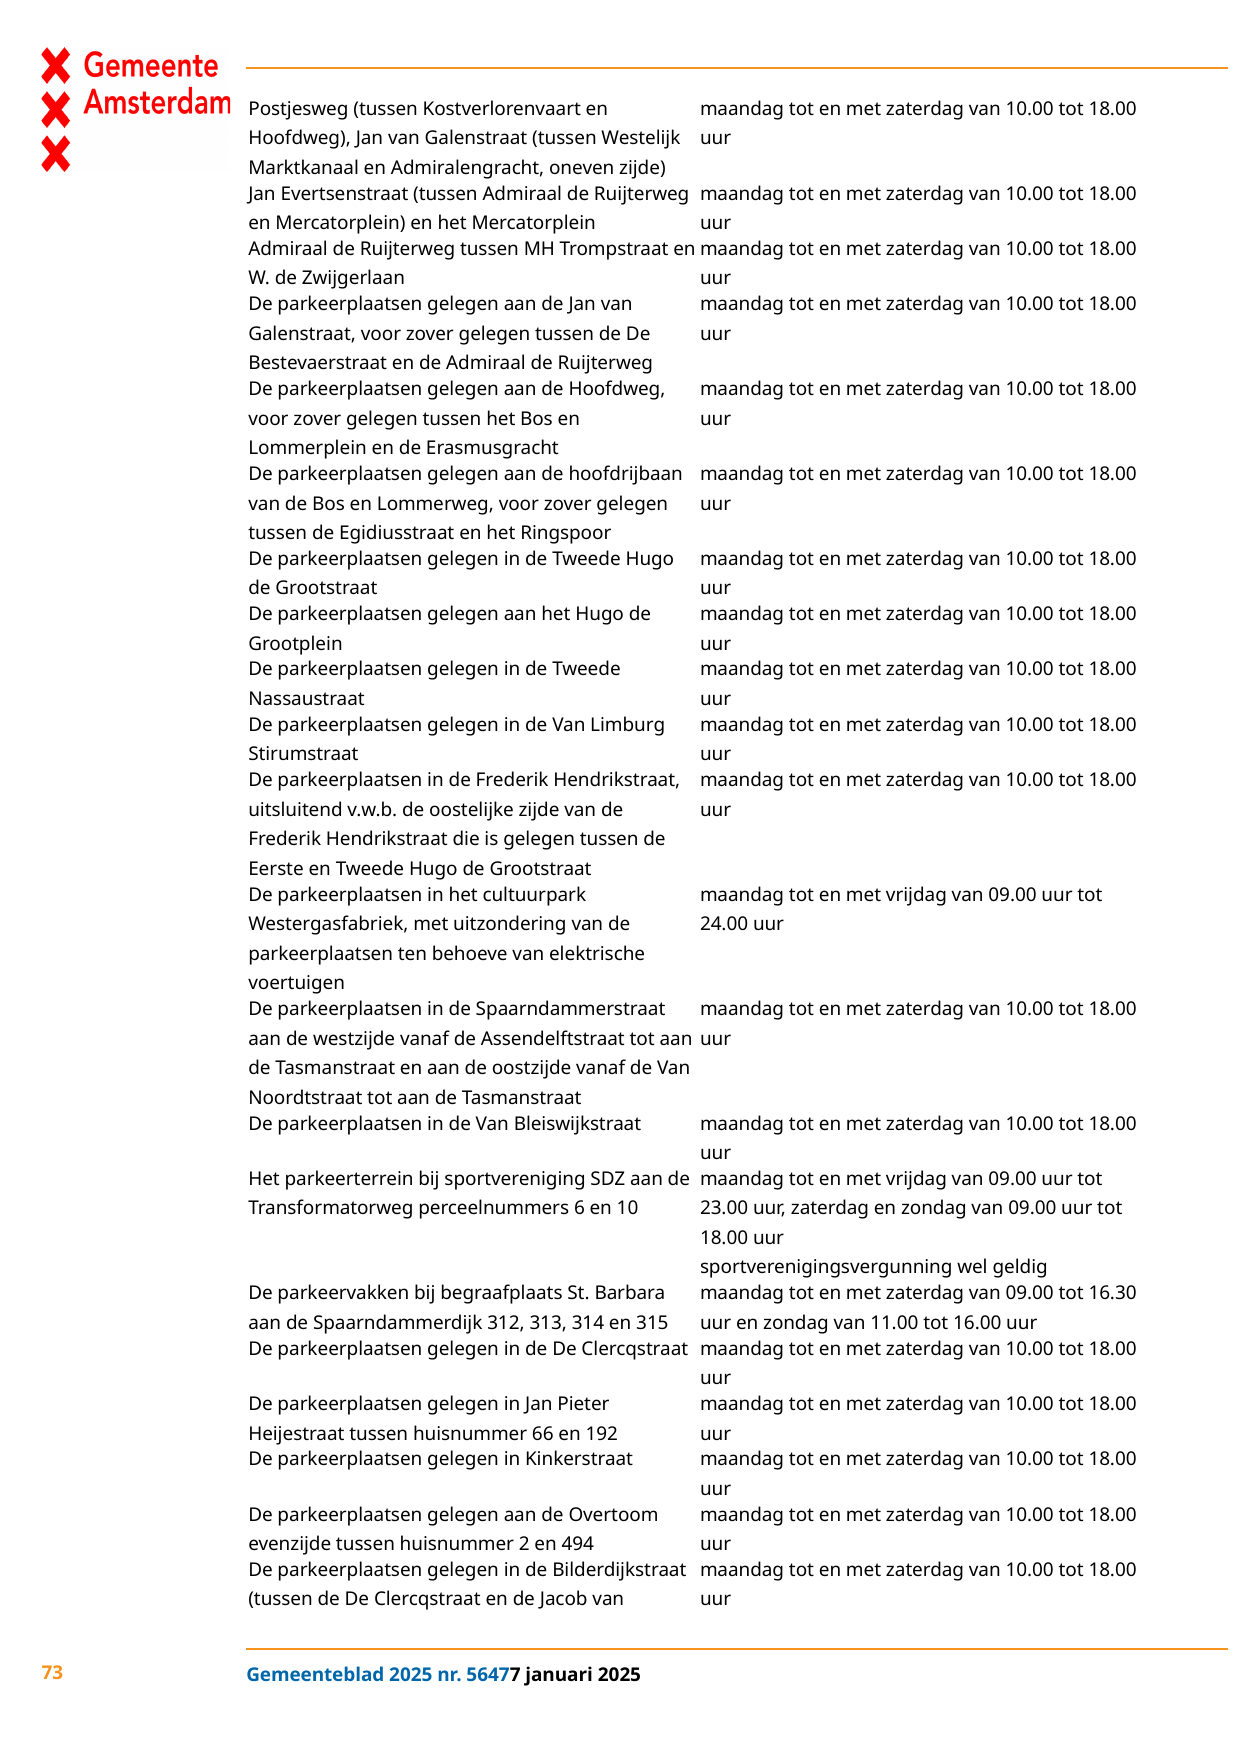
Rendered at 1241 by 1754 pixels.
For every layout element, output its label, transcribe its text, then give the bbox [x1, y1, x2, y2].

table_cell maandag tot en met zaterdag van 10.00 tot 18.00 uur [700, 375, 1152, 460]
table_cell De parkeerplaatsen gelegen aan het Hugo de Grootplein [248, 600, 700, 656]
table_cell maandag tot en met zaterdag van 10.00 tot 18.00 uur [700, 95, 1152, 180]
table_cell maandag tot en met zaterdag van 10.00 tot 18.00 uur [700, 180, 1152, 235]
table_cell maandag tot en met zaterdag van 10.00 tot 18.00 uur [700, 1501, 1152, 1556]
table_cell maandag tot en met vrijdag van 09.00 uur tot 24.00 uur [700, 881, 1152, 995]
table_cell De parkeerplaatsen in de Spaarndammerstraat aan de westzijde vanaf de Assendelftstraat tot aan de Tasmanstraat en aan de oostzijde vanaf de Van Noordtstraat tot aan de Tasmanstraat [248, 995, 700, 1110]
table_cell De parkeerplaatsen gelegen aan de hoofdrijbaan van de Bos en Lommerweg, voor zover gelegen tussen de Egidiusstraat en het Ringspoor [248, 460, 700, 545]
table_cell De parkeerplaatsen gelegen in de Bilderdijkstraat (tussen de De Clercqstraat en de Jacob van [248, 1556, 700, 1611]
table_cell Het parkeerterrein bij sportvereniging SDZ aan de Transformatorweg perceelnummers 6 en 10 [248, 1165, 700, 1279]
table_cell De parkeerplaatsen gelegen in Kinkerstraat [248, 1445, 700, 1501]
table_cell De parkeerplaatsen gelegen aan de Overtoom evenzijde tussen huisnummer 2 en 494 [248, 1501, 700, 1556]
table_cell De parkeerplaatsen gelegen in de De Clercqstraat [248, 1335, 700, 1390]
table_cell De parkeerplaatsen gelegen in de Tweede Hugo de Grootstraat [248, 545, 700, 600]
table_cell maandag tot en met zaterdag van 10.00 tot 18.00 uur [700, 235, 1152, 290]
table_cell De parkeerplaatsen gelegen in de Van Limburg Stirumstraat [248, 711, 700, 766]
table_cell De parkeerplaatsen in de Van Bleiswijkstraat [248, 1110, 700, 1165]
picture [41, 47, 231, 172]
table_cell De parkeerplaatsen in het cultuurpark Westergasfabriek, met uitzondering van de parkeerplaatsen ten behoeve van elektrische voertuigen [248, 881, 700, 995]
table_cell maandag tot en met zaterdag van 10.00 tot 18.00 uur [700, 290, 1152, 375]
table_cell De parkeerplaatsen gelegen in Jan Pieter Heijestraat tussen huisnummer 66 en 192 [248, 1390, 700, 1445]
table_cell maandag tot en met zaterdag van 09.00 tot 16.30 uur en zondag van 11.00 tot 16.00 uur [700, 1280, 1152, 1335]
table_cell maandag tot en met zaterdag van 10.00 tot 18.00 uur [700, 600, 1152, 656]
table_cell maandag tot en met zaterdag van 10.00 tot 18.00 uur [700, 460, 1152, 545]
table_cell De parkeerplaatsen gelegen in de Tweede Nassaustraat [248, 656, 700, 711]
table_cell maandag tot en met zaterdag van 10.00 tot 18.00 uur [700, 1110, 1152, 1165]
table_cell Admiraal de Ruijterweg tussen MH Trompstraat en W. de Zwijgerlaan [248, 235, 700, 290]
table_cell maandag tot en met zaterdag van 10.00 tot 18.00 uur [700, 1335, 1152, 1390]
table_cell Postjesweg (tussen Kostverlorenvaart en Hoofdweg), Jan van Galenstraat (tussen Westelijk Marktkanaal en Admiralengracht, oneven zijde) [248, 95, 700, 180]
table_cell De parkeerplaatsen in de Frederik Hendrikstraat, uitsluitend v.w.b. de oostelijke zijde van de Frederik Hendrikstraat die is gelegen tussen de Eerste en Tweede Hugo de Grootstraat [248, 766, 700, 881]
table_cell maandag tot en met zaterdag van 10.00 tot 18.00 uur [700, 766, 1152, 881]
table_cell maandag tot en met zaterdag van 10.00 tot 18.00 uur [700, 995, 1152, 1110]
table_cell maandag tot en met zaterdag van 10.00 tot 18.00 uur [700, 1556, 1152, 1611]
table_cell De parkeerplaatsen gelegen aan de Hoofdweg, voor zover gelegen tussen het Bos en Lommerplein en de Erasmusgracht [248, 375, 700, 460]
table_cell maandag tot en met zaterdag van 10.00 tot 18.00 uur [700, 1445, 1152, 1501]
table_cell maandag tot en met zaterdag van 10.00 tot 18.00 uur [700, 711, 1152, 766]
table_cell maandag tot en met vrijdag van 09.00 uur tot 23.00 uur, zaterdag en zondag van 09.00 uur tot 18.00 uur sportverenigingsvergunning wel geldig [700, 1165, 1152, 1279]
table_cell maandag tot en met zaterdag van 10.00 tot 18.00 uur [700, 545, 1152, 600]
table_cell De parkeerplaatsen gelegen aan de Jan van Galenstraat, voor zover gelegen tussen de De Bestevaerstraat en de Admiraal de Ruijterweg [248, 290, 700, 375]
table_cell maandag tot en met zaterdag van 10.00 tot 18.00 uur [700, 656, 1152, 711]
table_cell Jan Evertsenstraat (tussen Admiraal de Ruijterweg en Mercatorplein) en het Mercatorplein [248, 180, 700, 235]
table_cell maandag tot en met zaterdag van 10.00 tot 18.00 uur [700, 1390, 1152, 1445]
table_cell De parkeervakken bij begraafplaats St. Barbara aan de Spaarndammerdijk 312, 313, 314 en 315 [248, 1280, 700, 1335]
